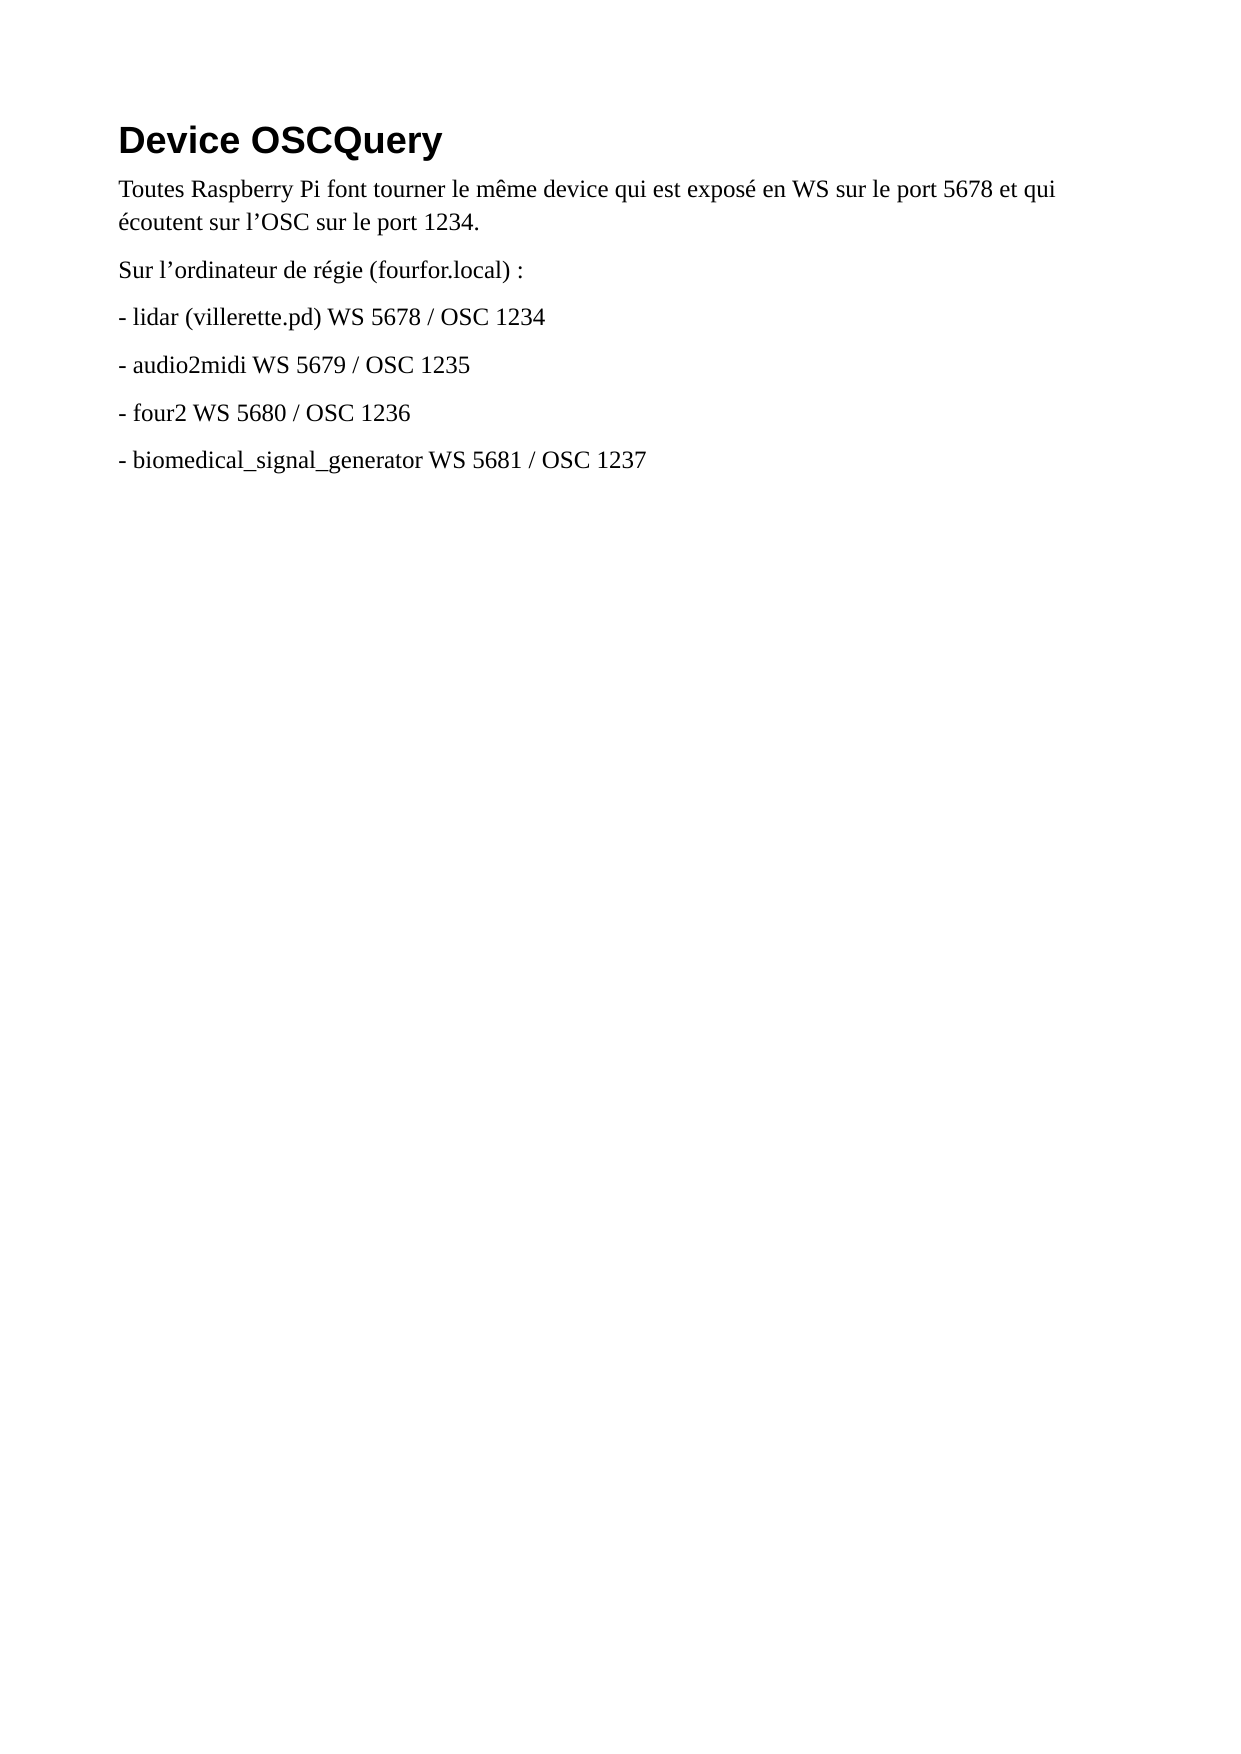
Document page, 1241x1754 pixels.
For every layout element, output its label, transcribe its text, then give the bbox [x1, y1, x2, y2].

subtitle Device OSCQuery [118, 118, 1122, 162]
text Toutes Raspberry Pi font tourner le même device qui est exposé en WS sur le port 5678 et qui écoutent sur l’OSC sur le port 1234. [118, 174, 1122, 236]
text - audio2midi WS 5679 / OSC 1235 [118, 350, 1122, 379]
text - lidar (villerette.pd) WS 5678 / OSC 1234 [118, 302, 1122, 331]
text - biomedical_signal_generator WS 5681 / OSC 1237 [118, 445, 1122, 474]
text - four2 WS 5680 / OSC 1236 [118, 398, 1122, 426]
text Sur l’ordinateur de régie (fourfor.local) : [118, 255, 1122, 284]
